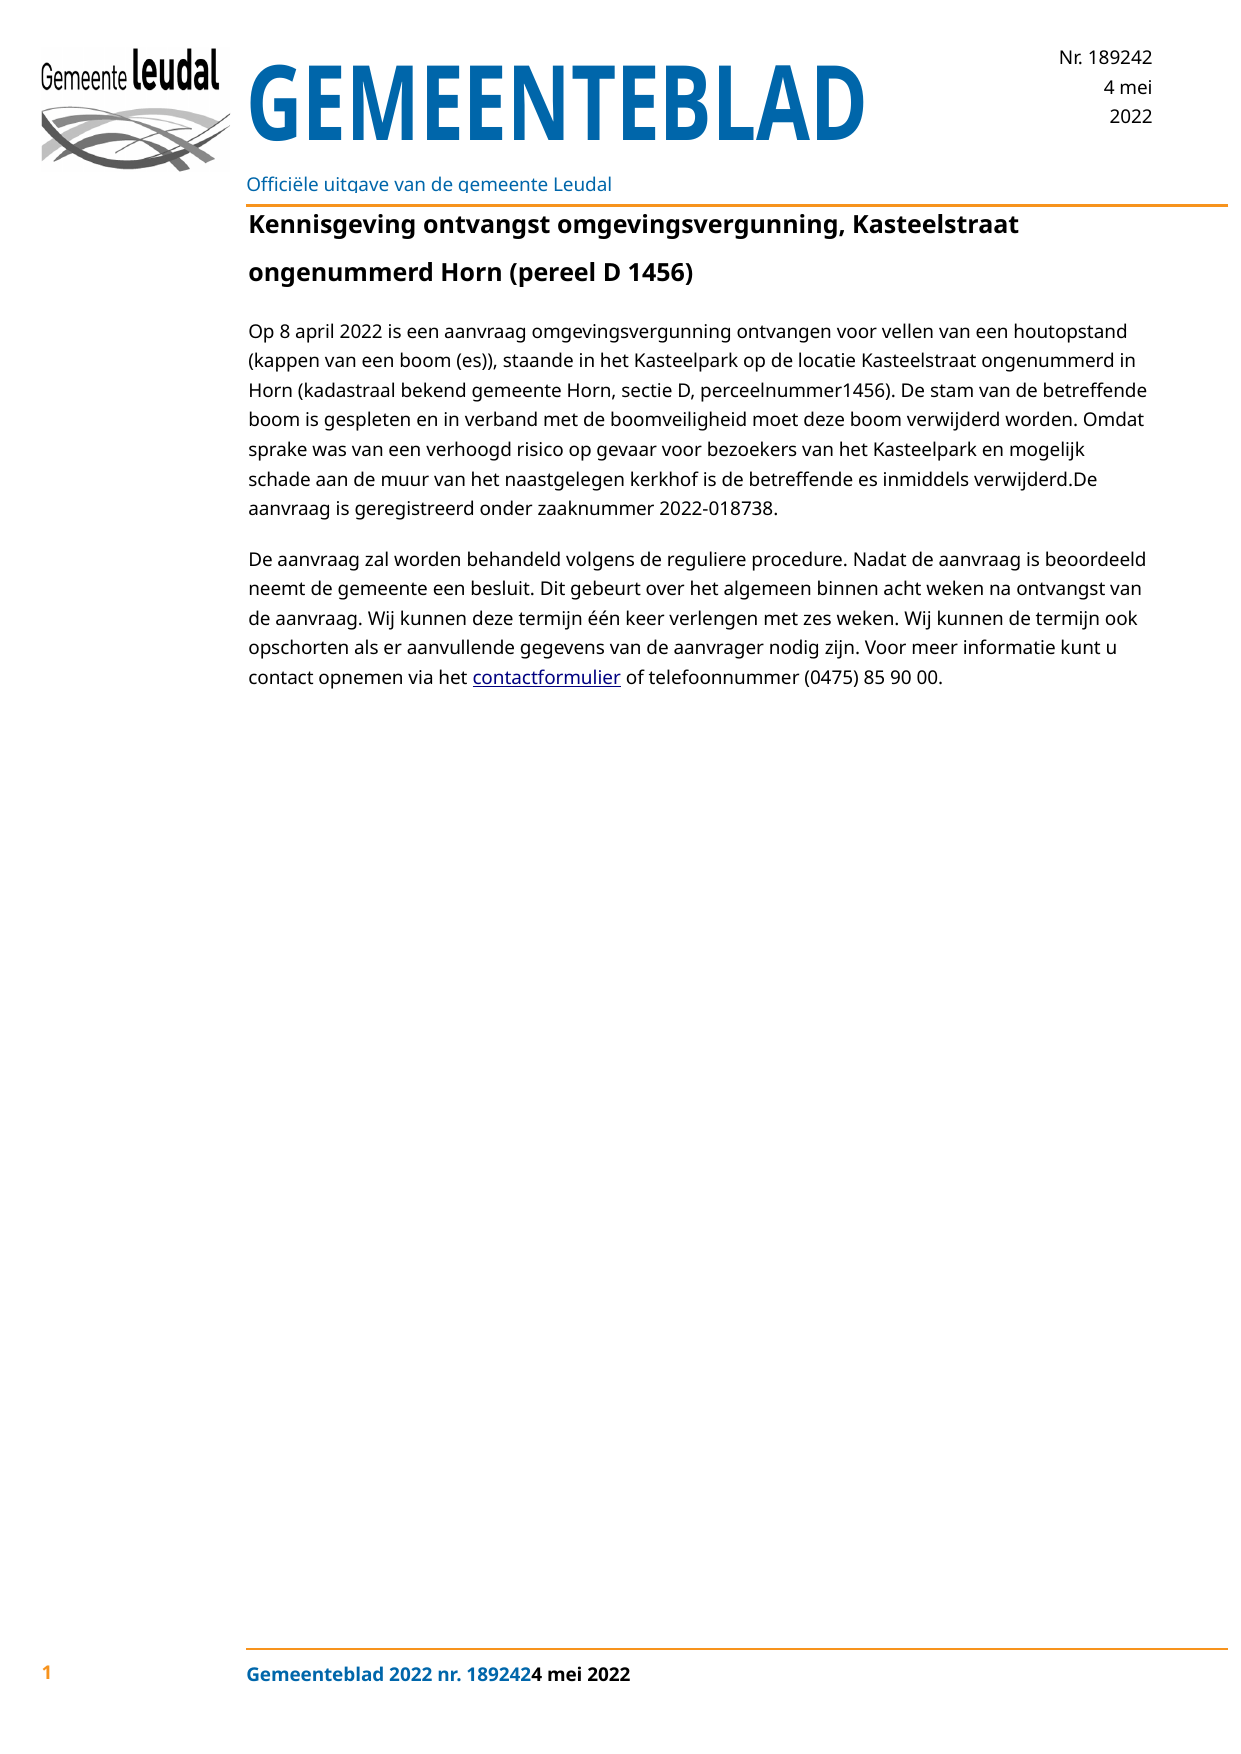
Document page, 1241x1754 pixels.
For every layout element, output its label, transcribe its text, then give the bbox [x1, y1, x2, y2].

text De aanvraag zal worden behandeld volgens de reguliere procedure. Nadat de aanvraag is beoordeeld neemt de gemeente een besluit. Dit gebeurt over het algemeen binnen acht weken na ontvangst van de aanvraag. Wij kunnen deze termijn één keer verlengen met zes weken. Wij kunnen de termijn ook opschorten als er aanvullende gegevens van de aanvrager nodig zijn. Voor meer informatie kunt u contact opnemen via het contactformulier of telefoonnummer (0475) 85 90 00. [248, 546, 1152, 690]
text Op 8 april 2022 is een aanvraag omgevingsvergunning ontvangen voor vellen van een houtopstand (kappen van een boom (es)), staande in het Kasteelpark op de locatie Kasteelstraat ongenummerd in Horn (kadastraal bekend gemeente Horn, sectie D, perceelnummer1456). De stam van de betreffende boom is gespleten en in verband met de boomveiligheid moet deze boom verwijderd worden. Omdat sprake was van een verhoogd risico op gevaar voor bezoekers van het Kasteelpark en mogelijk schade aan de muur van het naastgelegen kerkhof is de betreffende es inmiddels verwijderd.De aanvraag is geregistreerd onder zaaknummer 2022-018738. [248, 318, 1152, 521]
picture [41, 47, 231, 172]
text Kennisgeving ontvangst omgevingsvergunning, Kasteelstraat ongenummerd Horn (pereel D 1456) [248, 207, 1152, 288]
